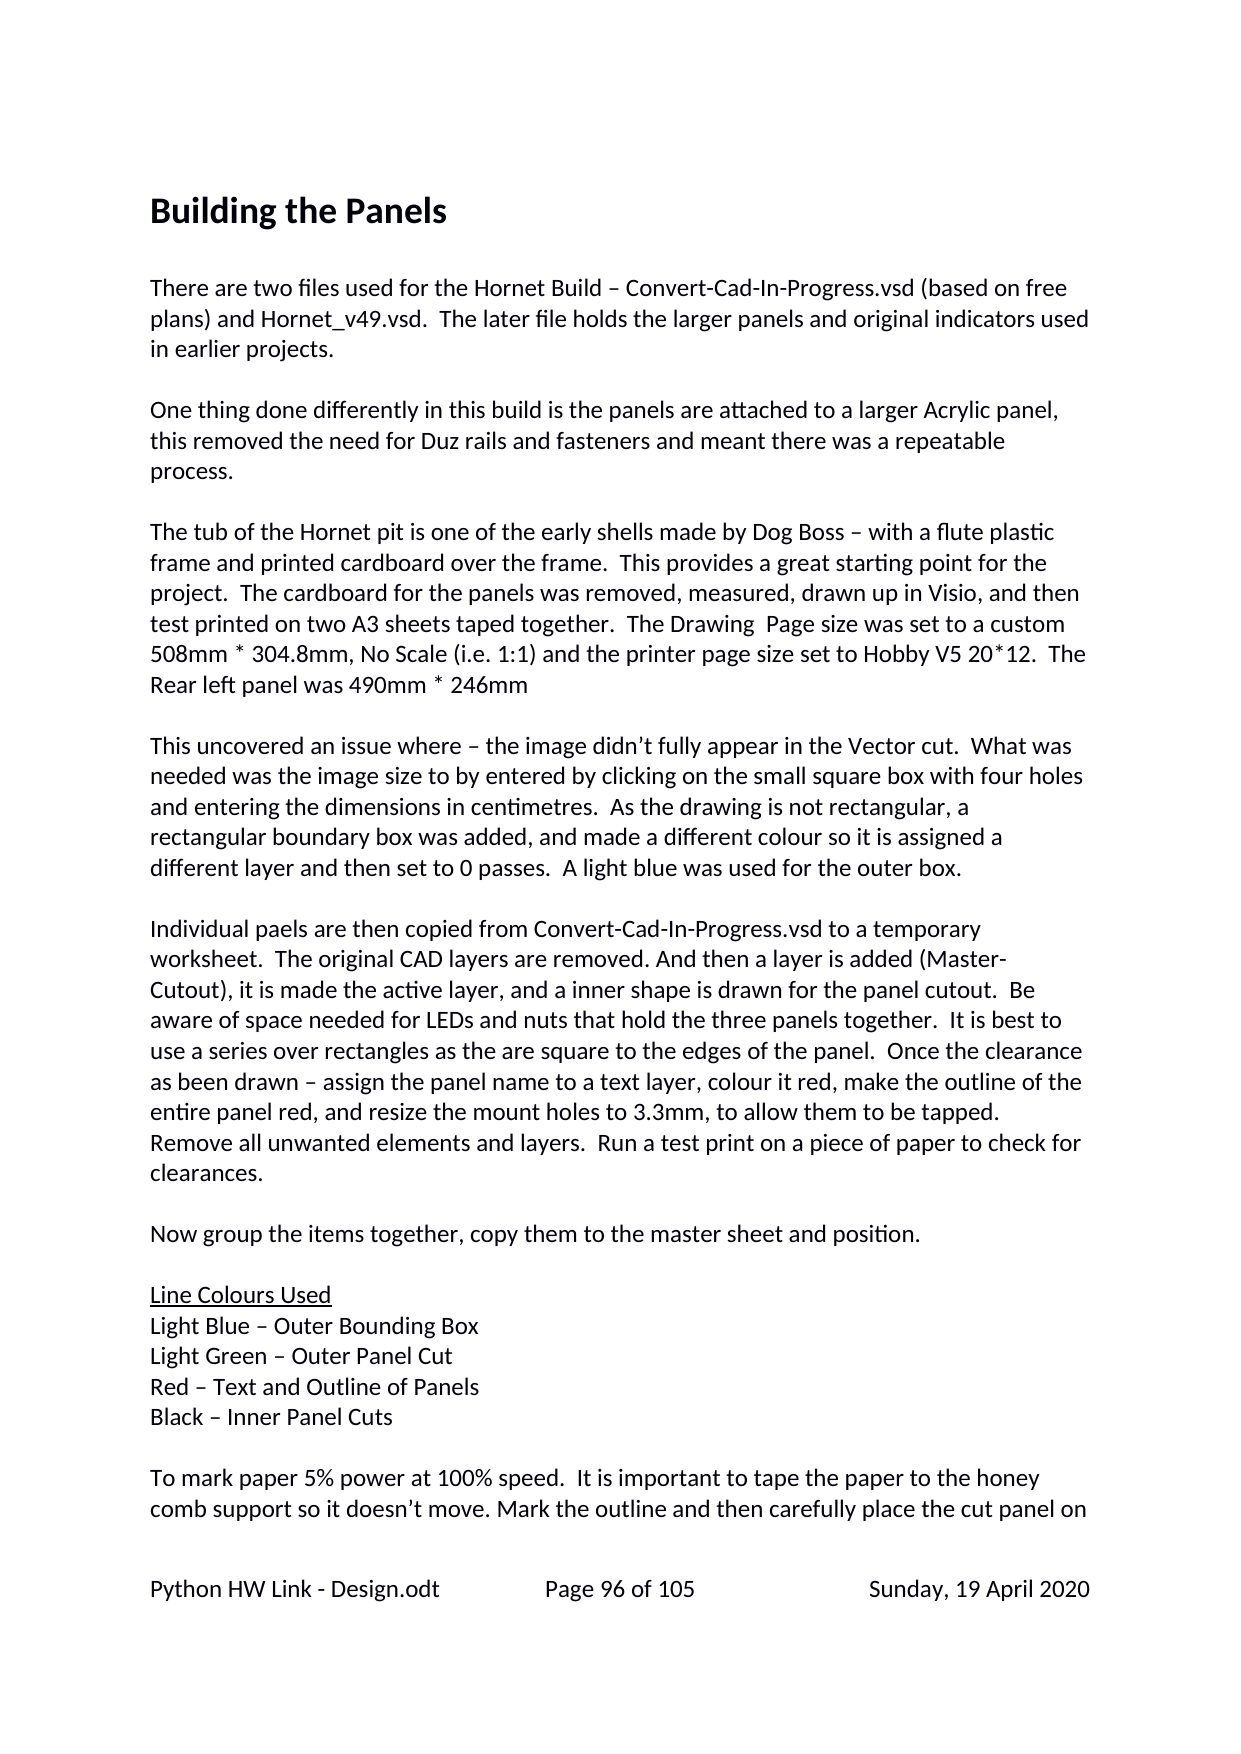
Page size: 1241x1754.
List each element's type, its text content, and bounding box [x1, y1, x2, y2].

text This uncovered an issue where – the image didn’t fully appear in the Vector cut. What was needed was the image size to by entered by clicking on the small square box with four holes and entering the dimensions in centimetres. As the drawing is not rectangular, a rectangular boundary box was added, and made a different colour so it is assigned a different layer and then set to 0 passes. A light blue was used for the outer box. [150, 730, 1090, 883]
text Now group the items together, copy them to the master sheet and position. [150, 1218, 1090, 1249]
text Black – Inner Panel Cuts [150, 1401, 1090, 1432]
text Red – Text and Outline of Panels [150, 1371, 1090, 1401]
text To mark paper 5% power at 100% speed. It is important to tape the paper to the honey comb support so it doesn’t move. Mark the outline and then carefully place the cut panel on [150, 1462, 1090, 1523]
text Light Blue – Outer Bounding Box [150, 1310, 1090, 1340]
text There are two files used for the Hornet Build – Convert-Cad-In-Progress.vsd (based on free plans) and Hornet_v49.vsd. The later file holds the larger panels and original indicators used in earlier projects. [150, 272, 1090, 364]
subtitle Building the Panels [150, 187, 1090, 233]
text One thing done differently in this build is the panels are attached to a larger Acrylic panel, this removed the need for Duz rails and fasteners and meant there was a repeatable process. [150, 394, 1090, 486]
text Light Green – Outer Panel Cut [150, 1340, 1090, 1371]
text Line Colours Used [150, 1279, 1090, 1310]
text The tub of the Hornet pit is one of the early shells made by Dog Boss – with a flute plastic frame and printed cardboard over the frame. This provides a great starting point for the project. The cardboard for the panels was removed, measured, drawn up in Visio, and then test printed on two A3 sheets taped together. The Drawing Page size was set to a custom 508mm * 304.8mm, No Scale (i.e. 1:1) and the printer page size set to Hobby V5 20*12. The Rear left panel was 490mm * 246mm [150, 516, 1090, 699]
text Individual paels are then copied from Convert-Cad-In-Progress.vsd to a temporary worksheet. The original CAD layers are removed. And then a layer is added (Master-Cutout), it is made the active layer, and a inner shape is drawn for the panel cutout. Be aware of space needed for LEDs and nuts that hold the three panels together. It is best to use a series over rectangles as the are square to the edges of the panel. Once the clearance as been drawn – assign the panel name to a text layer, colour it red, make the outline of the entire panel red, and resize the mount holes to 3.3mm, to allow them to be tapped. Remove all unwanted elements and layers. Run a test print on a piece of paper to check for clearances. [150, 913, 1090, 1188]
